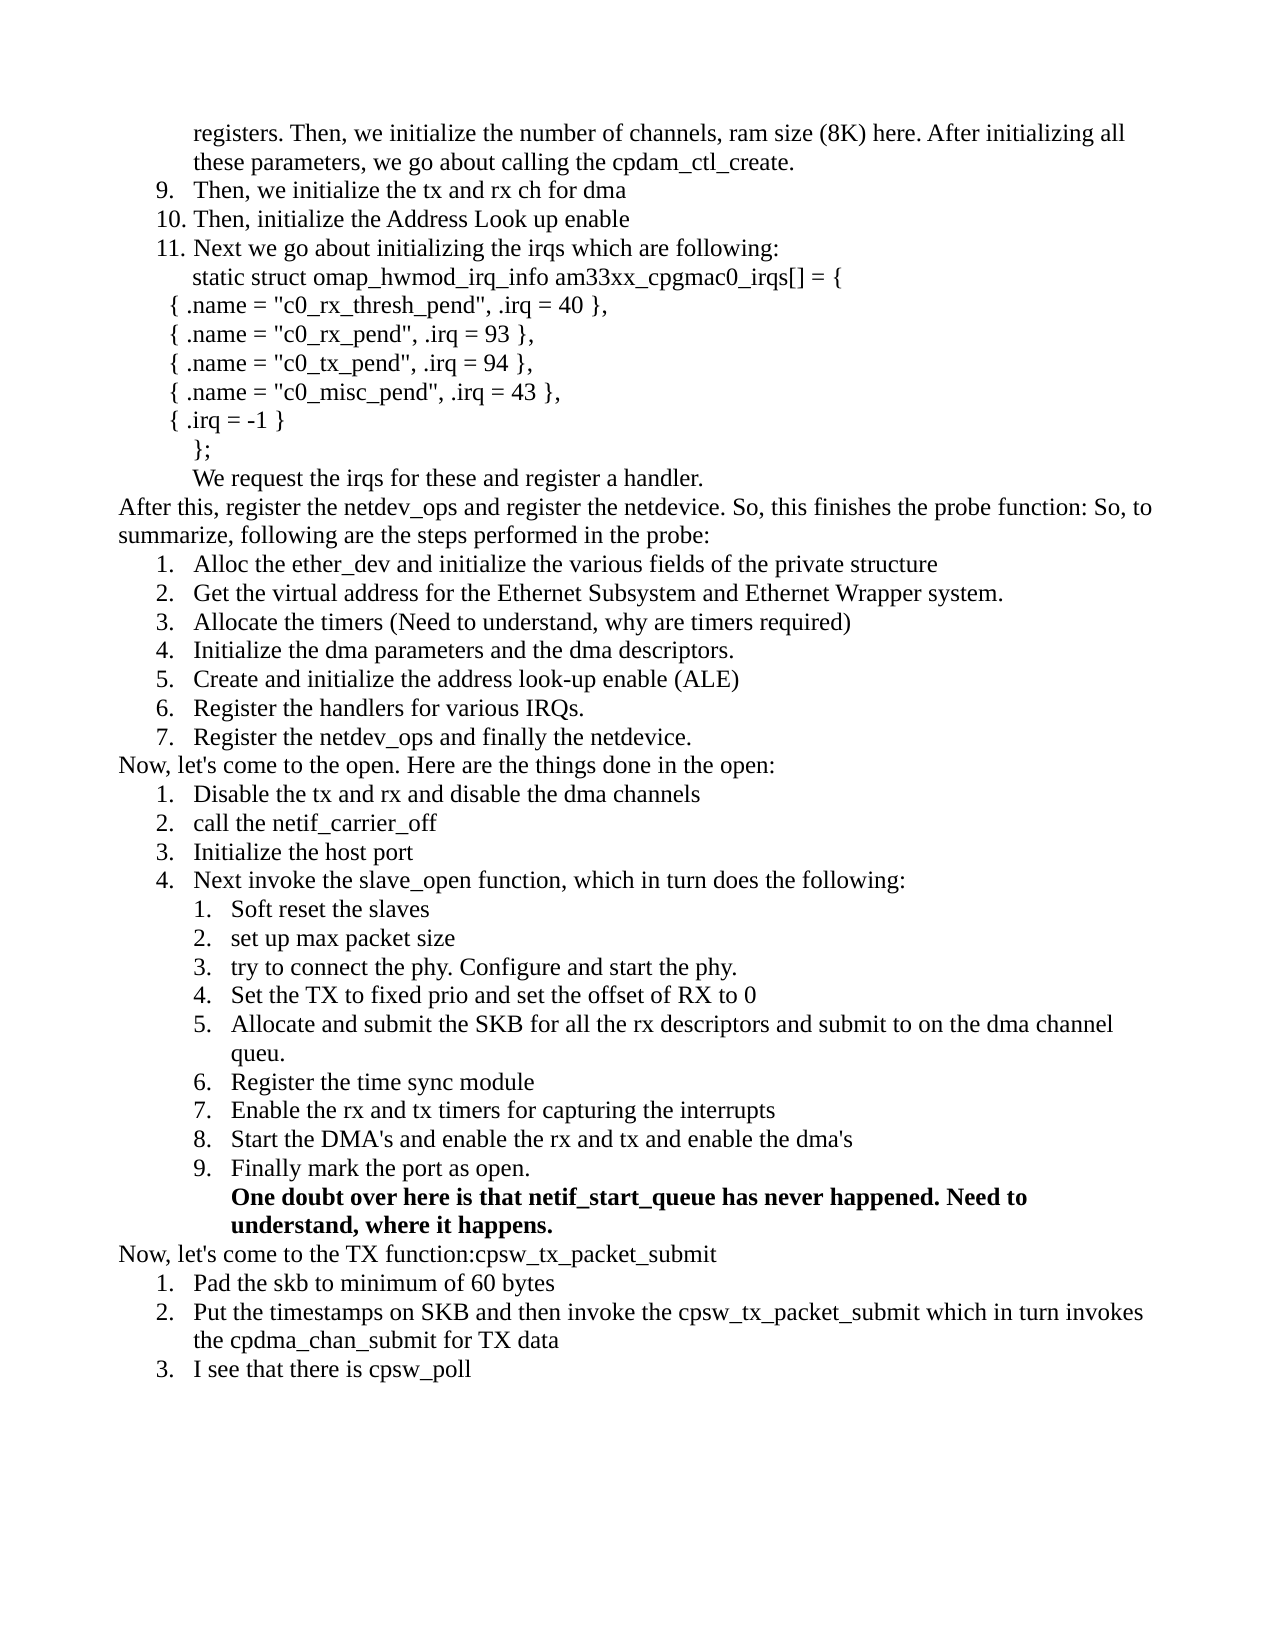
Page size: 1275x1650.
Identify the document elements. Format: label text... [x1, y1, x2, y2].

list I see that there is cpsw_poll [156, 1354, 1157, 1383]
list Allocate and submit the SKB for all the rx descriptors and submit to on the dma channel queu. [193, 1009, 1157, 1067]
text }; [118, 434, 1157, 463]
list Then, we initialize the tx and rx ch for dma [156, 176, 1157, 204]
list Next we go about initializing the irqs which are following: [156, 233, 1157, 262]
list Next invoke the slave_open function, which in turn does the following: [156, 866, 1157, 894]
text We request the irqs for these and register a handler. [118, 463, 1157, 492]
list Create and initialize the address look-up enable (ALE) [156, 664, 1157, 693]
text { .irq = -1 } [118, 406, 1157, 434]
list Initialize the dma parameters and the dma descriptors. [156, 636, 1157, 664]
text After this, register the netdev_ops and register the netdevice. So, this finishes the probe function: So, to summarize, following are the steps performed in the probe: [118, 492, 1157, 549]
text { .name = "c0_tx_pend", .irq = 94 }, [118, 348, 1157, 377]
list Then, initialize the Address Look up enable [156, 204, 1157, 233]
list One doubt over here is that netif_start_queue has never happened. Need to understand, where it happens. [193, 1182, 1157, 1239]
text static struct omap_hwmod_irq_info am33xx_cpgmac0_irqs[] = { [118, 262, 1157, 291]
list Put the timestamps on SKB and then invoke the cpsw_tx_packet_submit which in turn invokes the cpdma_chan_submit for TX data [156, 1297, 1157, 1354]
list Set the TX to fixed prio and set the offset of RX to 0 [193, 981, 1157, 1009]
list Start the DMA's and enable the rx and tx and enable the dma's [193, 1124, 1157, 1153]
list set up max packet size [193, 923, 1157, 952]
text { .name = "c0_rx_pend", .irq = 93 }, [118, 319, 1157, 348]
text Now, let's come to the TX function:cpsw_tx_packet_submit [118, 1239, 1157, 1268]
list try to connect the phy. Configure and start the phy. [193, 952, 1157, 981]
list Register the time sync module [193, 1067, 1157, 1096]
list call the netif_carrier_off [156, 808, 1157, 837]
text { .name = "c0_misc_pend", .irq = 43 }, [118, 377, 1157, 406]
list Pad the skb to minimum of 60 bytes [156, 1268, 1157, 1297]
text Now, let's come to the open. Here are the things done in the open: [118, 751, 1157, 779]
list Get the virtual address for the Ethernet Subsystem and Ethernet Wrapper system. [156, 578, 1157, 607]
list Register the netdev_ops and finally the netdevice. [156, 722, 1157, 751]
list Initialize the host port [156, 837, 1157, 866]
list Finally mark the port as open. [193, 1153, 1157, 1182]
text { .name = "c0_rx_thresh_pend", .irq = 40 }, [118, 291, 1157, 319]
list Soft reset the slaves [193, 894, 1157, 923]
list Register the handlers for various IRQs. [156, 693, 1157, 722]
list Alloc the ether_dev and initialize the various fields of the private structure [156, 549, 1157, 578]
list registers. Then, we initialize the number of channels, ram size (8K) here. After initializing all these parameters, we go about calling the cpdam_ctl_create. [156, 118, 1157, 176]
list Allocate the timers (Need to understand, why are timers required) [156, 607, 1157, 636]
list Disable the tx and rx and disable the dma channels [156, 779, 1157, 808]
list Enable the rx and tx timers for capturing the interrupts [193, 1096, 1157, 1124]
